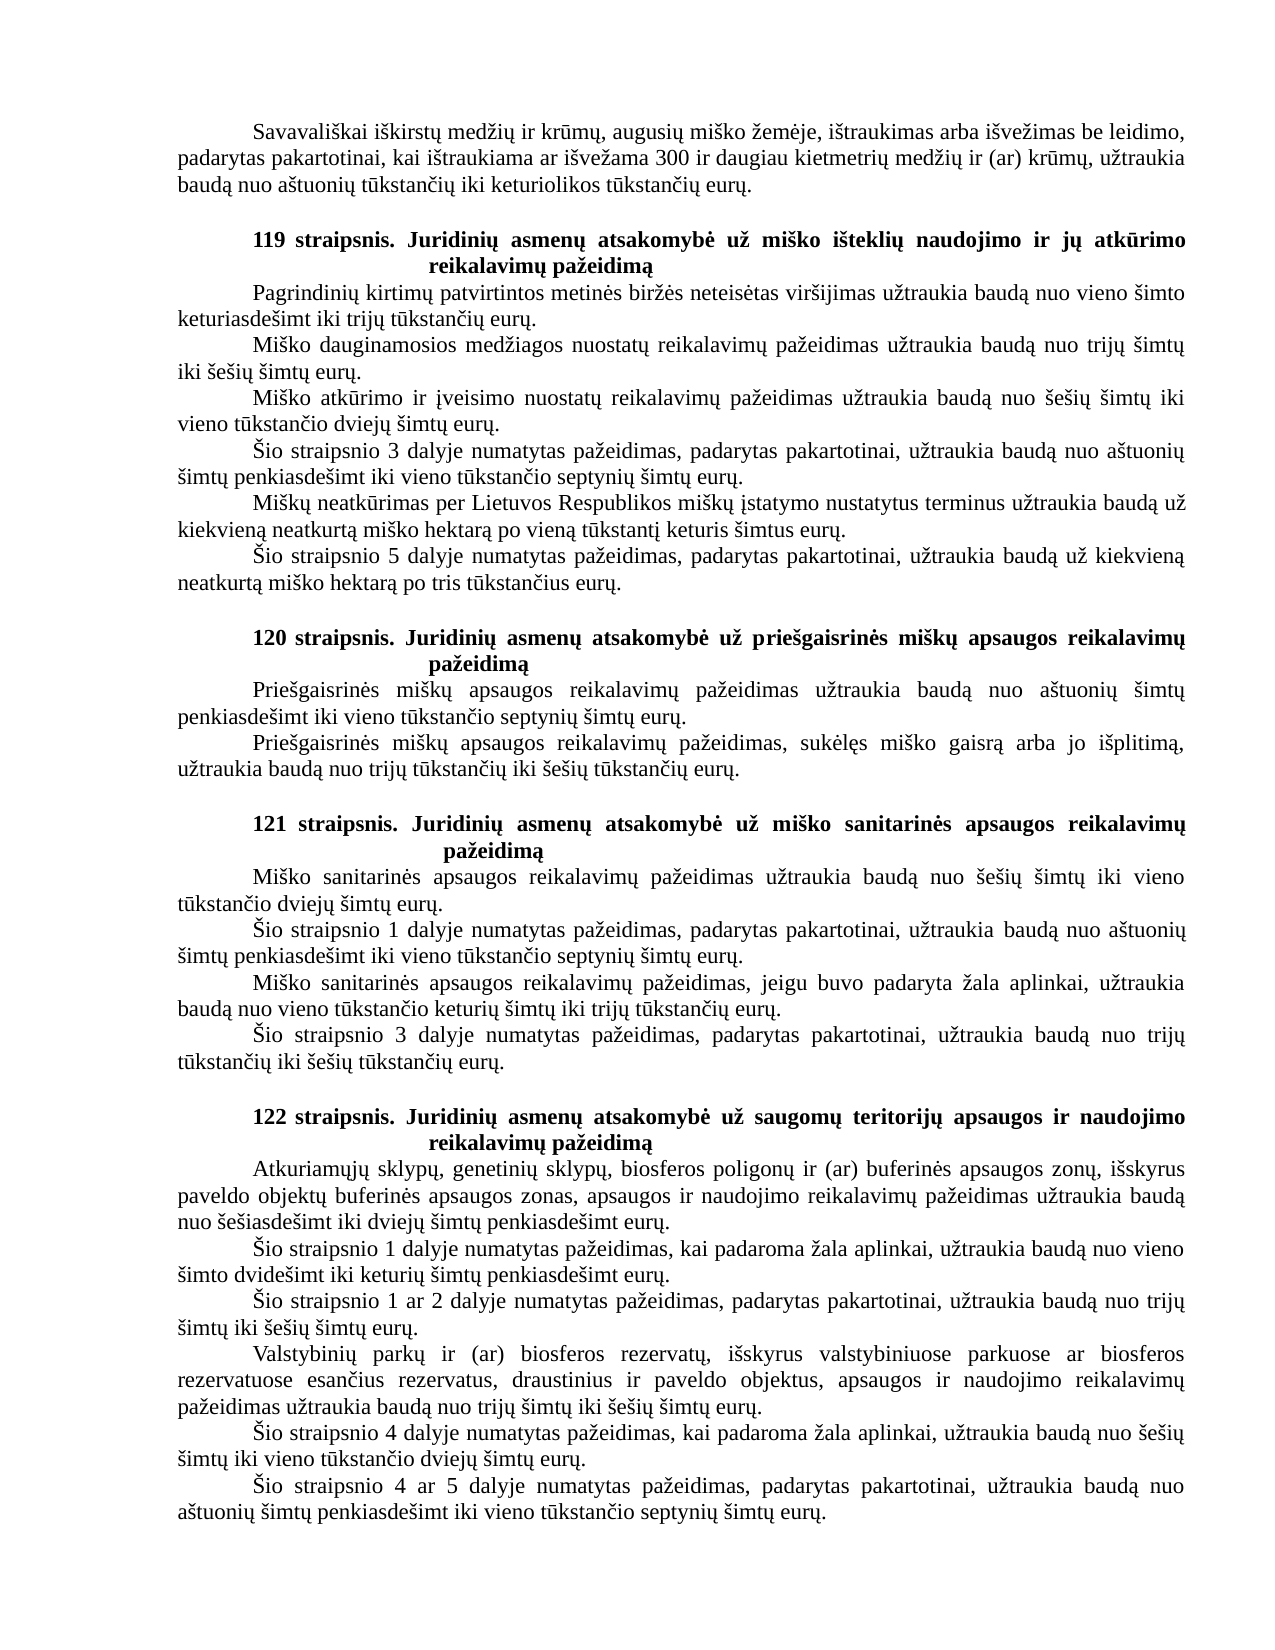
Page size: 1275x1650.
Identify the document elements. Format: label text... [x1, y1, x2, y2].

text Šio straipsnio 5 dalyje numatytas pažeidimas, padarytas pakartotinai, užtraukia baudą už kiekvieną neatkurtą miško hektarą po tris tūkstančius eurų. [177, 542, 1186, 595]
text Pagrindinių kirtimų patvirtintos metinės biržės neteisėtas viršijimas užtraukia baudą nuo vieno šimto keturiasdešimt iki trijų tūkstančių eurų. [177, 279, 1186, 331]
text 120 straipsnis. Juridinių asmenų atsakomybė už priešgaisrinės miškų apsaugos reikalavimų pažeidimą [252, 624, 1186, 676]
text Priešgaisrinės miškų apsaugos reikalavimų pažeidimas, sukėlęs miško gaisrą arba jo išplitimą, užtraukia baudą nuo trijų tūkstančių iki šešių tūkstančių eurų. [177, 729, 1186, 782]
text Atkuriamųjų sklypų, genetinių sklypų, biosferos poligonų ir (ar) buferinės apsaugos zonų, išskyrus paveldo objektų buferinės apsaugos zonas, apsaugos ir naudojimo reikalavimų pažeidimas užtraukia baudą nuo šešiasdešimt iki dviejų šimtų penkiasdešimt eurų. [177, 1156, 1186, 1234]
text Valstybinių parkų ir (ar) biosferos rezervatų, išskyrus valstybiniuose parkuose ar biosferos rezervatuose esančius rezervatus, draustinius ir paveldo objektus, apsaugos ir naudojimo reikalavimų pažeidimas užtraukia baudą nuo trijų šimtų iki šešių šimtų eurų. [177, 1340, 1186, 1419]
text Miško sanitarinės apsaugos reikalavimų pažeidimas, jeigu buvo padaryta žala aplinkai, užtraukia baudą nuo vieno tūkstančio keturių šimtų iki trijų tūkstančių eurų. [177, 969, 1186, 1021]
text Savavališkai iškirstų medžių ir krūmų, augusių miško žemėje, ištraukimas arba išvežimas be leidimo, padarytas pakartotinai, kai ištraukiama ar išvežama 300 ir daugiau kietmetrių medžių ir (ar) krūmų, užtraukia baudą nuo aštuonių tūkstančių iki keturiolikos tūkstančių eurų. [177, 118, 1186, 197]
text Miškų neatkūrimas per Lietuvos Respublikos miškų įstatymo nustatytus terminus užtraukia baudą už kiekvieną neatkurtą miško hektarą po vieną tūkstantį keturis šimtus eurų. [177, 489, 1186, 542]
text Priešgaisrinės miškų apsaugos reikalavimų pažeidimas užtraukia baudą nuo aštuonių šimtų penkiasdešimt iki vieno tūkstančio septynių šimtų eurų. [177, 676, 1186, 729]
text Šio straipsnio 1 ar 2 dalyje numatytas pažeidimas, padarytas pakartotinai, užtraukia baudą nuo trijų šimtų iki šešių šimtų eurų. [177, 1287, 1186, 1340]
text Šio straipsnio 3 dalyje numatytas pažeidimas, padarytas pakartotinai, užtraukia baudą nuo aštuonių šimtų penkiasdešimt iki vieno tūkstančio septynių šimtų eurų. [177, 437, 1186, 489]
text 121 straipsnis. Juridinių asmenų atsakomybė už miško sanitarinės apsaugos reikalavimų pažeidimą [252, 811, 1186, 863]
text Šio straipsnio 4 ar 5 dalyje numatytas pažeidimas, padarytas pakartotinai, užtraukia baudą nuo aštuonių šimtų penkiasdešimt iki vieno tūkstančio septynių šimtų eurų. [177, 1472, 1186, 1524]
text Miško sanitarinės apsaugos reikalavimų pažeidimas užtraukia baudą nuo šešių šimtų iki vieno tūkstančio dviejų šimtų eurų. [177, 863, 1186, 916]
text Miško dauginamosios medžiagos nuostatų reikalavimų pažeidimas užtraukia baudą nuo trijų šimtų iki šešių šimtų eurų. [177, 331, 1186, 384]
text Miško atkūrimo ir įveisimo nuostatų reikalavimų pažeidimas užtraukia baudą nuo šešių šimtų iki vieno tūkstančio dviejų šimtų eurų. [177, 384, 1186, 437]
text 122 straipsnis. Juridinių asmenų atsakomybė už saugomų teritorijų apsaugos ir naudojimo reikalavimų pažeidimą [252, 1103, 1186, 1156]
text 119 straipsnis. Juridinių asmenų atsakomybė už miško išteklių naudojimo ir jų atkūrimo reikalavimų pažeidimą [252, 226, 1186, 279]
text Šio straipsnio 3 dalyje numatytas pažeidimas, padarytas pakartotinai, užtraukia baudą nuo trijų tūkstančių iki šešių tūkstančių eurų. [177, 1021, 1186, 1074]
text Šio straipsnio 1 dalyje numatytas pažeidimas, padarytas pakartotinai, užtraukia baudą nuo aštuonių šimtų penkiasdešimt iki vieno tūkstančio septynių šimtų eurų. [177, 916, 1186, 969]
text Šio straipsnio 1 dalyje numatytas pažeidimas, kai padaroma žala aplinkai, užtraukia baudą nuo vieno šimto dvidešimt iki keturių šimtų penkiasdešimt eurų. [177, 1234, 1186, 1287]
text Šio straipsnio 4 dalyje numatytas pažeidimas, kai padaroma žala aplinkai, užtraukia baudą nuo šešių šimtų iki vieno tūkstančio dviejų šimtų eurų. [177, 1419, 1186, 1472]
